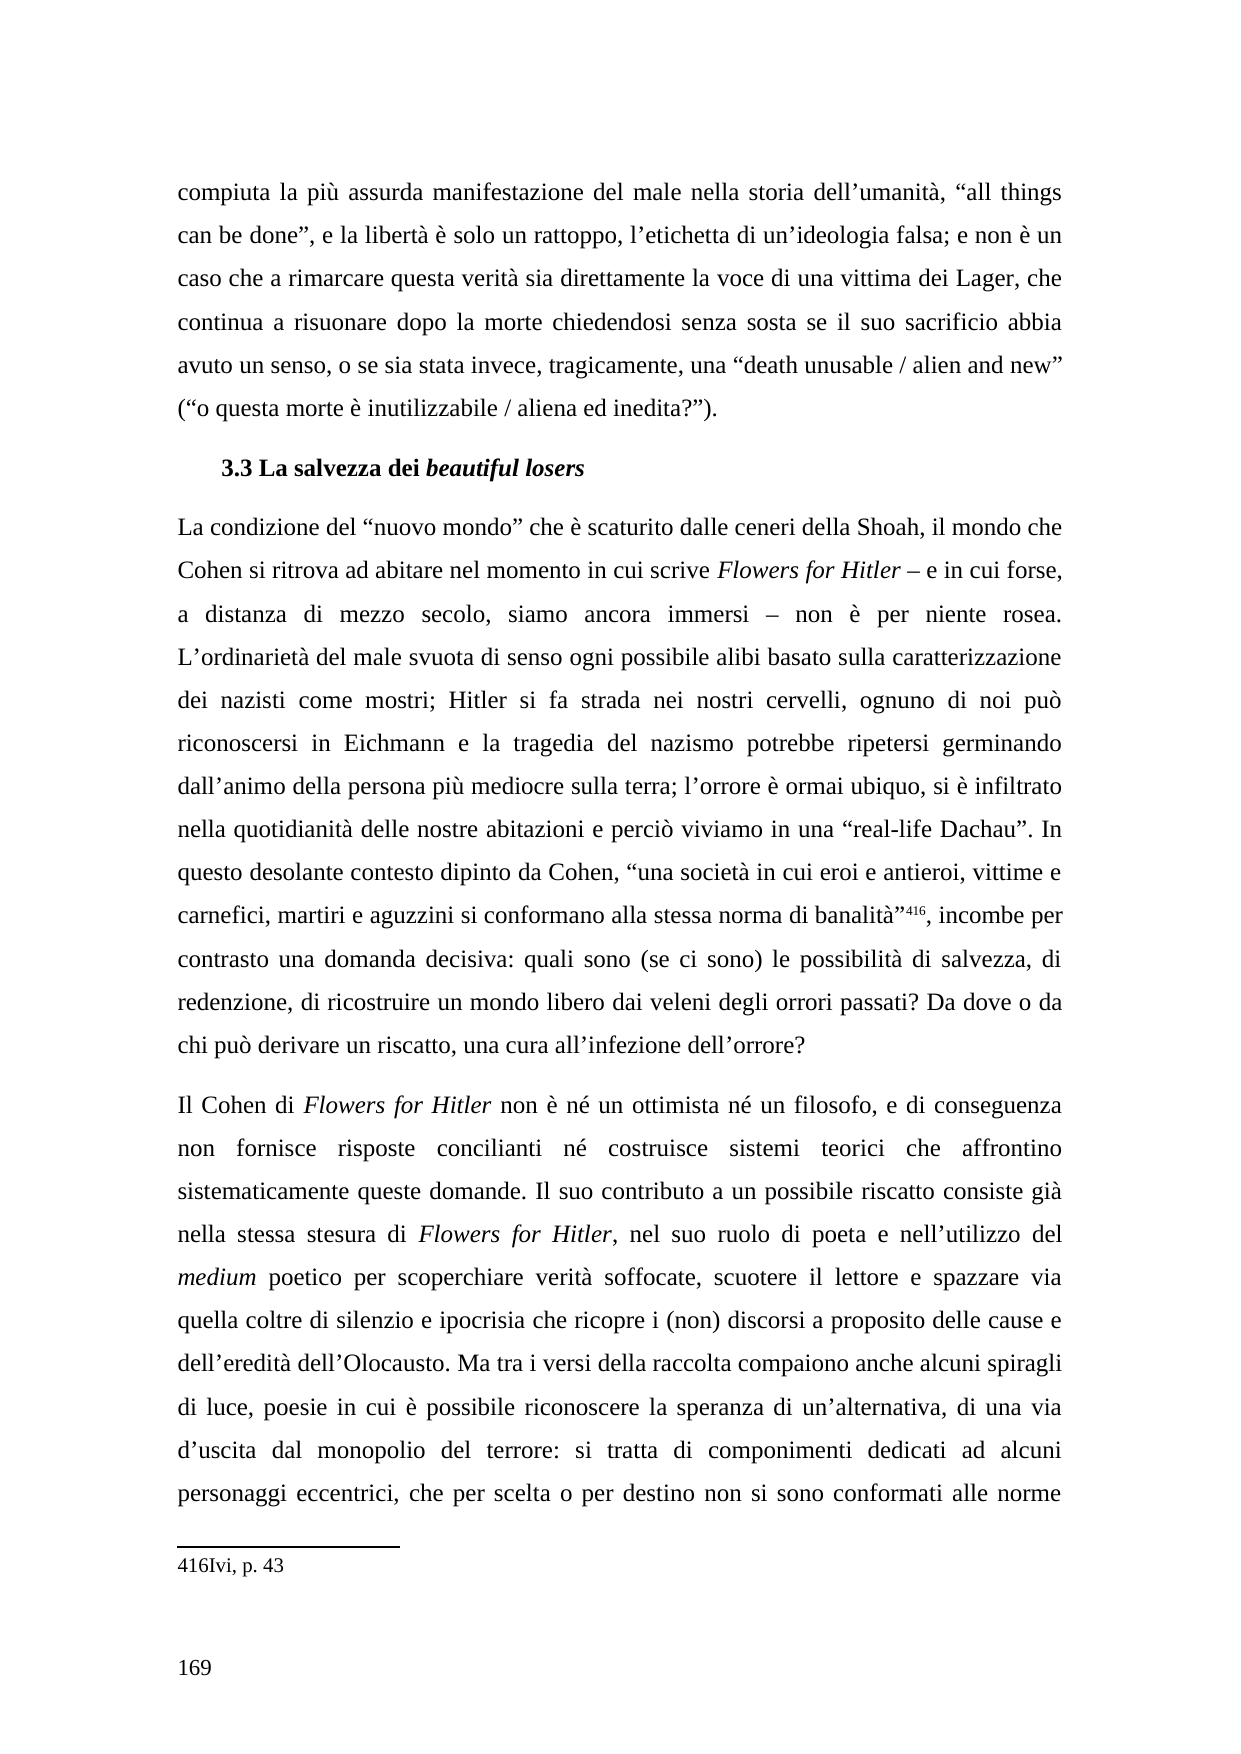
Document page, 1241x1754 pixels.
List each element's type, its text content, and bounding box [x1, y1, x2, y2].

text 3.3 La salvezza dei beautiful losers [177, 453, 1063, 481]
text compiuta la più assurda manifestazione del male nella storia dell’umanità, “all things can be done”, e la libertà è solo un rattoppo, l’etichetta di un’ideologia falsa; e non è un caso che a rimarcare questa verità sia direttamente la voce di una vittima dei Lager, che continua a risuonare dopo la morte chiedendosi senza sosta se il suo sacrificio abbia avuto un senso, o se sia stata invece, tragicamente, una “death unusable / alien and new” (“o questa morte è inutilizzabile / aliena ed inedita?”). [177, 177, 1063, 422]
text Il Cohen di Flowers for Hitler non è né un ottimista né un filosofo, e di conseguenza non fornisce risposte concilianti né costruisce sistemi teorici che affrontino sistematicamente queste domande. Il suo contributo a un possibile riscatto consiste già nella stessa stesura di Flowers for Hitler, nel suo ruolo di poeta e nell’utilizzo del medium poetico per scoperchiare verità soffocate, scuotere il lettore e spazzare via quella coltre di silenzio e ipocrisia che ricopre i (non) discorsi a proposito delle cause e dell’eredità dell’Olocausto. Ma tra i versi della raccolta compaiono anche alcuni spiragli di luce, poesie in cui è possibile riconoscere la speranza di un’alternativa, di una via d’uscita dal monopolio del terrore: si tratta di componimenti dedicati ad alcuni personaggi eccentrici, che per scelta o per destino non si sono conformati alle norme [177, 1090, 1063, 1507]
text La condizione del “nuovo mondo” che è scaturito dalle ceneri della Shoah, il mondo che Cohen si ritrova ad abitare nel momento in cui scrive Flowers for Hitler – e in cui forse, a distanza di mezzo secolo, siamo ancora immersi – non è per niente rosea. L’ordinarietà del male svuota di senso ogni possibile alibi basato sulla caratterizzazione dei nazisti come mostri; Hitler si fa strada nei nostri cervelli, ognuno di noi può riconoscersi in Eichmann e la tragedia del nazismo potrebbe ripetersi germinando dall’animo della persona più mediocre sulla terra; l’orrore è ormai ubiquo, si è infiltrato nella quotidianità delle nostre abitazioni e perciò viviamo in una “real-life Dachau”. In questo desolante contesto dipinto da Cohen, “una società in cui eroi e antieroi, vittime e carnefici, martiri e aguzzini si conformano alla stessa norma di banalità”, incombe per contrasto una domanda decisiva: quali sono (se ci sono) le possibilità di salvezza, di redenzione, di ricostruire un mondo libero dai veleni degli orrori passati? Da dove o da chi può derivare un riscatto, una cura all’infezione dell’orrore? [177, 512, 1063, 1059]
text Ivi, p. 43 [177, 1553, 1063, 1577]
